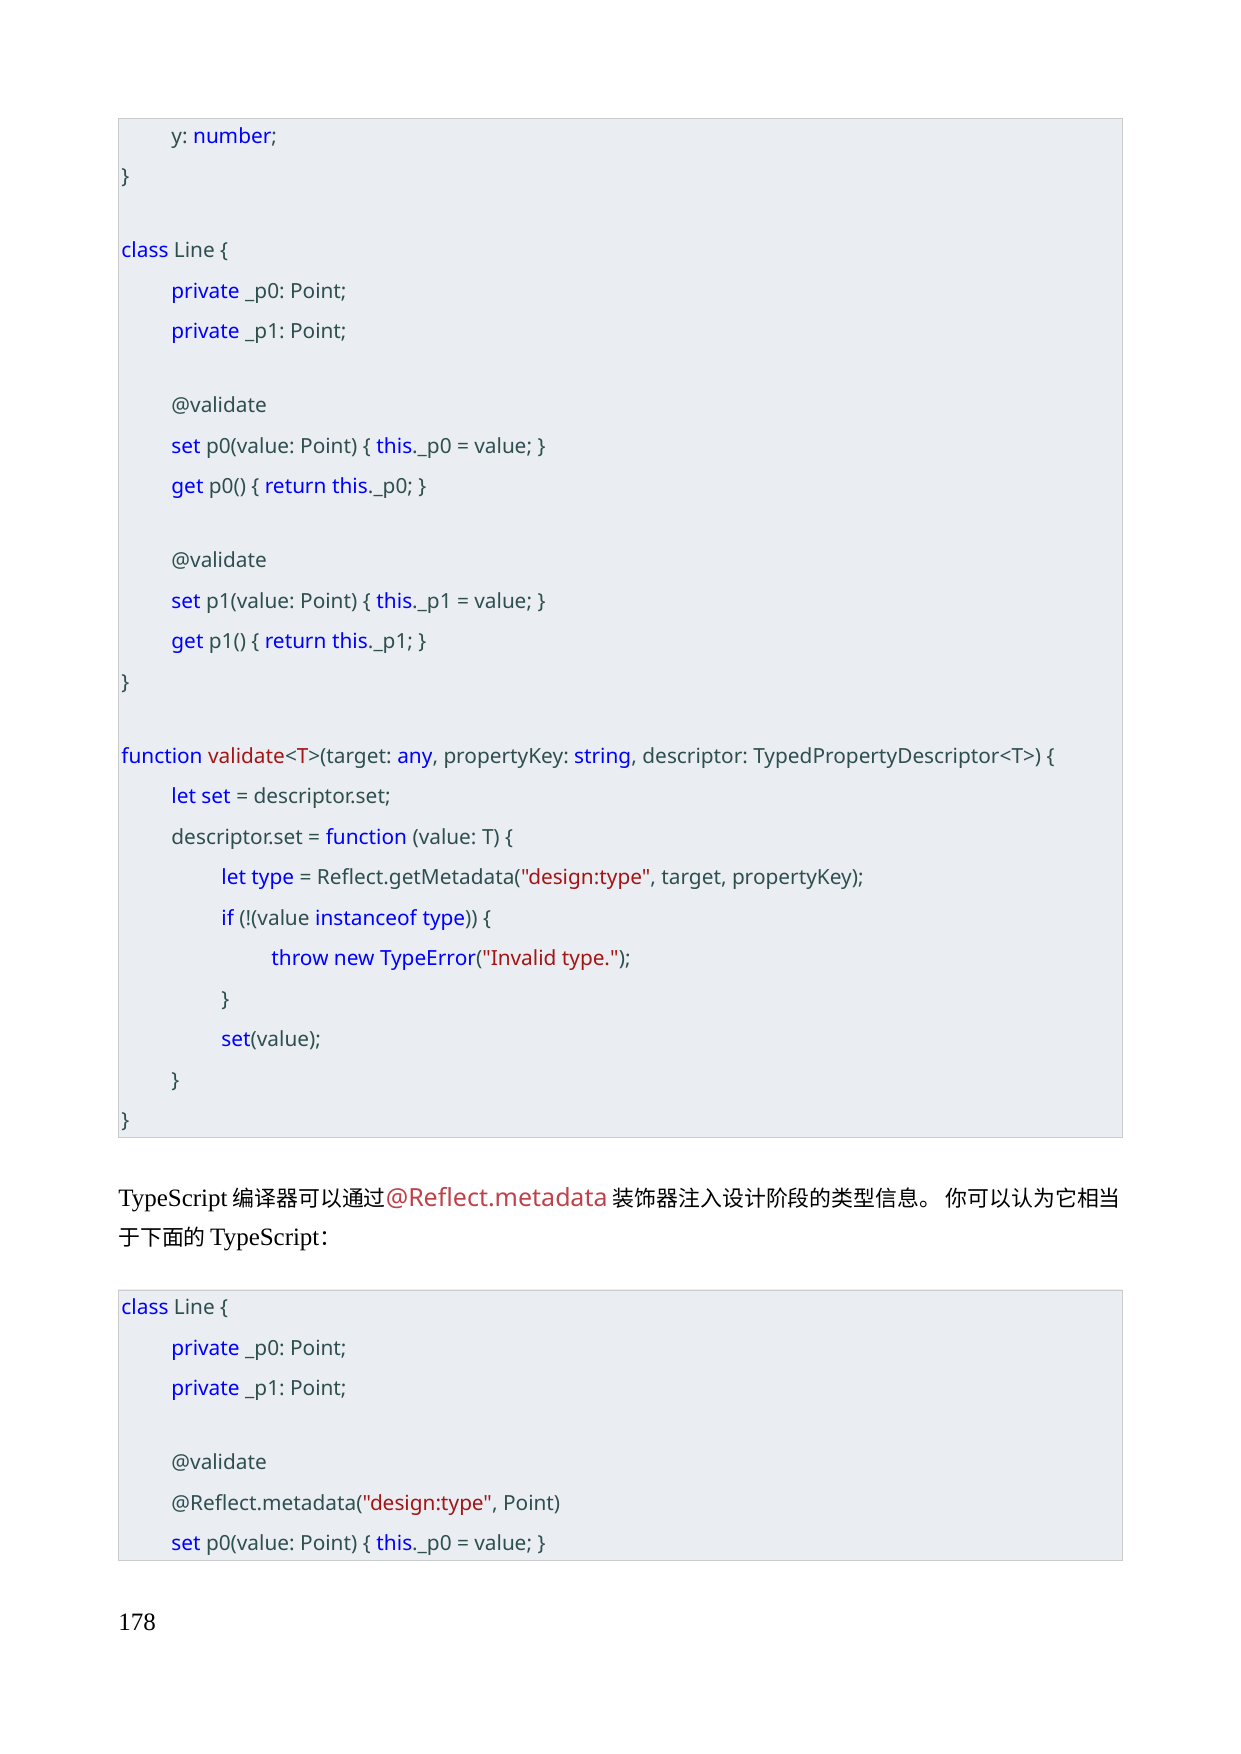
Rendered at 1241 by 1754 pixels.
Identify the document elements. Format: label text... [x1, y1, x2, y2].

text if (!(value instanceof type)) { [119, 900, 1122, 931]
text @validate [119, 387, 1122, 419]
text function validate<T>(target: any, propertyKey: string, descriptor: TypedPropertyDescriptor<T>) { [119, 738, 1122, 769]
text private _p1: Point; [119, 313, 1122, 345]
text @validate [119, 542, 1122, 574]
text TypeScript编译器可以通过@Reflect.metadata装饰器注入设计阶段的类型信息。 你可以认为它相当于下面的TypeScript： [118, 1180, 1122, 1252]
text set(value); [119, 1021, 1122, 1053]
text } [119, 981, 1122, 1012]
text private _p0: Point; [119, 273, 1122, 304]
text set p0(value: Point) { this._p0 = value; } [119, 1525, 1122, 1560]
text } [119, 1062, 1122, 1093]
text y: number; [119, 119, 1122, 150]
text } [119, 664, 1122, 696]
text set p0(value: Point) { this._p0 = value; } [119, 428, 1122, 459]
text get p0() { return this._p0; } [119, 468, 1122, 500]
text descriptor.set = function (value: T) { [119, 819, 1122, 850]
text throw new TypeError("Invalid type."); [119, 940, 1122, 972]
text private _p1: Point; [119, 1370, 1122, 1402]
text } [119, 1102, 1122, 1137]
text } [119, 159, 1122, 190]
text let type = Reflect.getMetadata("design:type", target, propertyKey); [119, 859, 1122, 891]
text set p1(value: Point) { this._p1 = value; } [119, 583, 1122, 614]
text @Reflect.metadata("design:type", Point) [119, 1485, 1122, 1516]
text let set = descriptor.set; [119, 778, 1122, 810]
text @validate [119, 1444, 1122, 1476]
text get p1() { return this._p1; } [119, 623, 1122, 655]
text class Line { [119, 1291, 1122, 1321]
text private _p0: Point; [119, 1330, 1122, 1361]
text class Line { [119, 232, 1122, 264]
